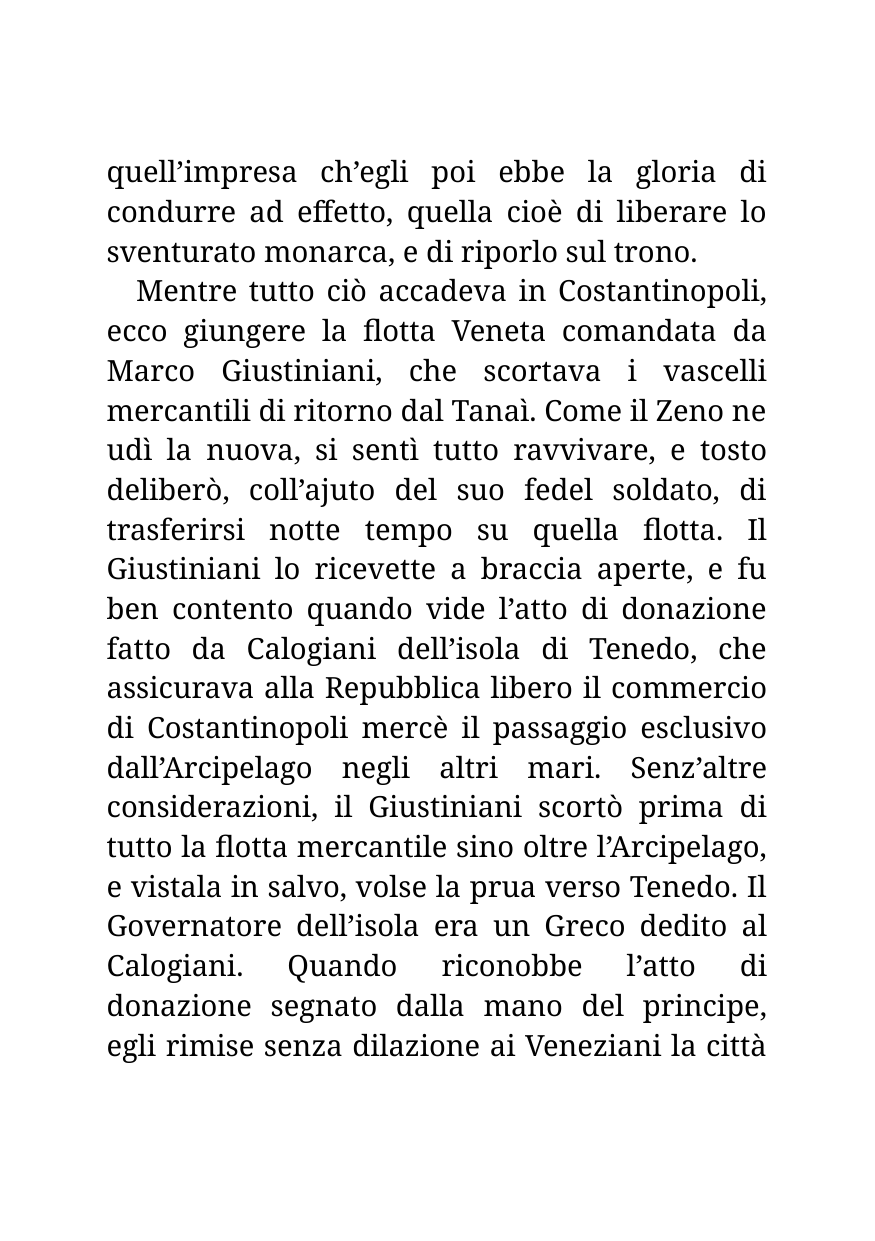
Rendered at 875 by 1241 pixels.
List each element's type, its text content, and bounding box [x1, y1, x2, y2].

text Mentre tutto ciò accadeva in Costantinopoli, ecco giungere la flotta Veneta comandata da Marco Giustiniani, che scortava i vascelli mercantili di ritorno dal Tanaì. Come il Zeno ne udì la nuova, si sentì tutto ravvivare, e tosto deliberò, coll’ajuto del suo fedel soldato, di trasferirsi notte tempo su quella flotta. Il Giustiniani lo ricevette a braccia aperte, e fu ben contento quando vide l’atto di donazione fatto da Calogiani dell’isola di Tenedo, che assicurava alla Repubblica libero il commercio di Costantinopoli mercè il passaggio esclusivo dall’Arcipelago negli altri mari. Senz’altre considerazioni, il Giustiniani scortò prima di tutto la flotta mercantile sino oltre l’Arcipelago, e vistala in salvo, volse la prua verso Tenedo. Il Governatore dell’isola era un Greco dedito al Calogiani. Quando riconobbe l’atto di donazione segnato dalla mano del principe, egli rimise senza dilazione ai Veneziani la città [106, 271, 768, 1064]
text quell’impresa ch’egli poi ebbe la gloria di condurre ad effetto, quella cioè di liberare lo sventurato monarca, e di riporlo sul trono. [106, 152, 768, 271]
